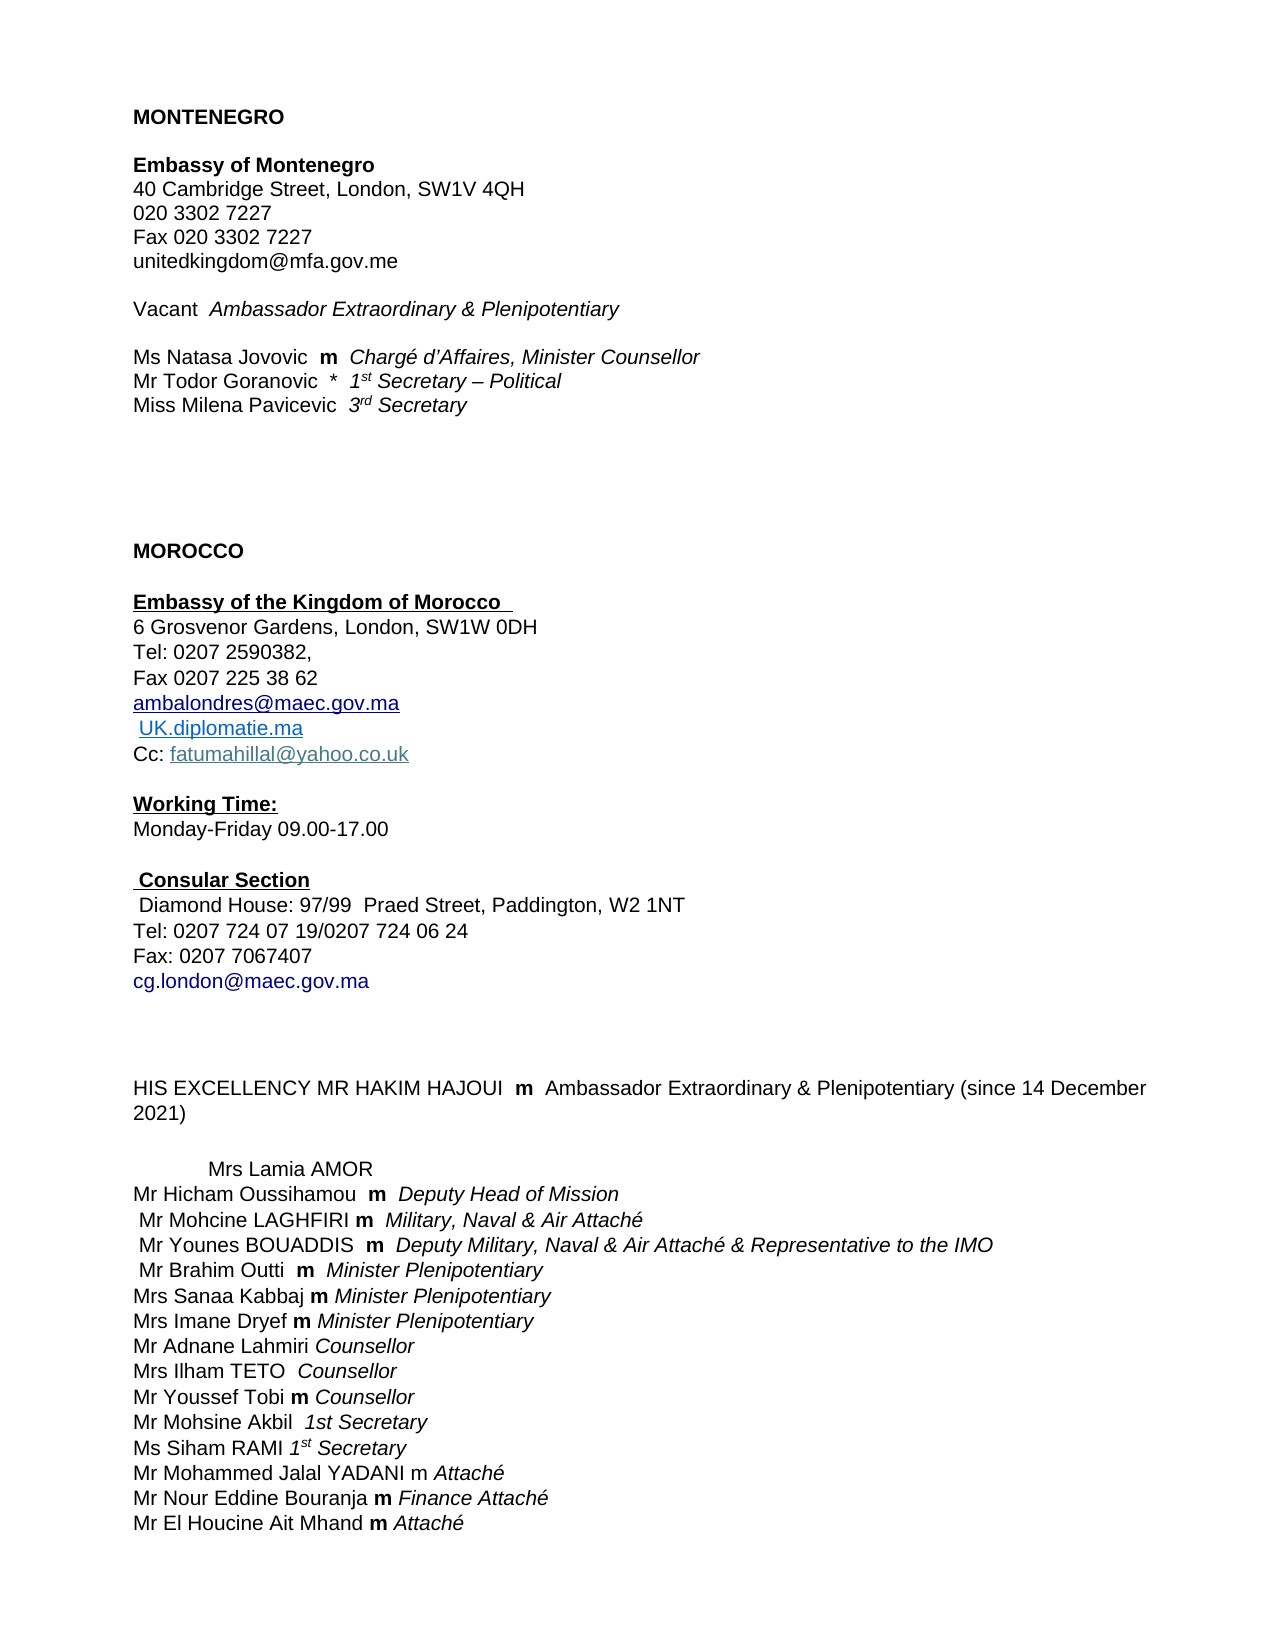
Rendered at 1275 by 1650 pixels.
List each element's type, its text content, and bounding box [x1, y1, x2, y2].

text MOROCCO [133, 539, 1181, 563]
text 40 Cambridge Street, London, SW1V 4QH [133, 177, 1181, 201]
text Fax 0207 225 38 62 [133, 665, 1181, 689]
text Mrs Imane Dryef m Minister Plenipotentiary [133, 1309, 1181, 1333]
text Mr Nour Eddine Bouranja m Finance Attaché [133, 1486, 1181, 1510]
text Mr El Houcine Ait Mhand m Attaché [133, 1511, 1181, 1535]
text Tel: 0207 2590382, [133, 640, 1181, 664]
text Ms Siham RAMI 1st Secretary [133, 1435, 1181, 1459]
text Monday-Friday 09.00-17.00 Consular Section Diamond House: 97/99 Praed Street, Paddington, W2 1NT [133, 817, 1181, 917]
text Mrs Ilham TETO Counsellor [133, 1359, 1181, 1383]
text cg.london@maec.gov.ma [133, 969, 1181, 1074]
text Mrs Lamia AMOR Mr Hicham Oussihamou m Deputy Head of Mission Mr Mohcine LAGHFIRI m Military, Naval & Air Attaché Mr Younes BOUADDIS m Deputy Military, Naval & Air Attaché & Representative to the IMO Mr Brahim Outti m Minister Plenipotentiary [133, 1157, 1181, 1282]
text Mr Mohammed Jalal YADANI m Attaché [133, 1461, 1181, 1484]
text MONTENEGRO [133, 105, 1181, 129]
text Tel: 0207 724 07 19/0207 724 06 24 [133, 918, 1181, 942]
text Working Time: [133, 792, 1181, 816]
text Miss Milena Pavicevic 3rd Secretary [133, 392, 1181, 416]
text Mr Youssef Tobi m Counsellor [133, 1385, 1181, 1409]
text HIS EXCELLENCY MR HAKIM HAJOUI m Ambassador Extraordinary & Plenipotentiary (since 14 December 2021) [133, 1076, 1181, 1155]
text 6 Grosvenor Gardens, London, SW1W 0DH [133, 615, 1181, 639]
text Mrs Sanaa Kabbaj m Minister Plenipotentiary [133, 1283, 1181, 1307]
text Cc: fatumahillal@yahoo.co.uk [133, 741, 1181, 765]
text Mr Adnane Lahmiri Counsellor [133, 1334, 1181, 1358]
text ambalondres@maec.gov.ma UK.diplomatie.ma [133, 691, 1181, 740]
text Mr Mohsine Akbil 1st Secretary [133, 1410, 1181, 1434]
text Fax 020 3302 7227 [133, 225, 1181, 249]
text 020 3302 7227 [133, 201, 1181, 225]
text unitedkingdom@mfa.gov.me [133, 249, 1181, 273]
text Embassy of Montenegro [133, 153, 1181, 177]
text Embassy of the Kingdom of Morocco [133, 589, 1181, 613]
text Vacant Ambassador Extraordinary & Plenipotentiary [133, 297, 1181, 321]
text Mr Todor Goranovic * 1st Secretary – Political [133, 368, 1181, 392]
text Ms Natasa Jovovic m Chargé d’Affaires, Minister Counsellor [133, 344, 1181, 368]
text Fax: 0207 7067407 [133, 944, 1181, 968]
